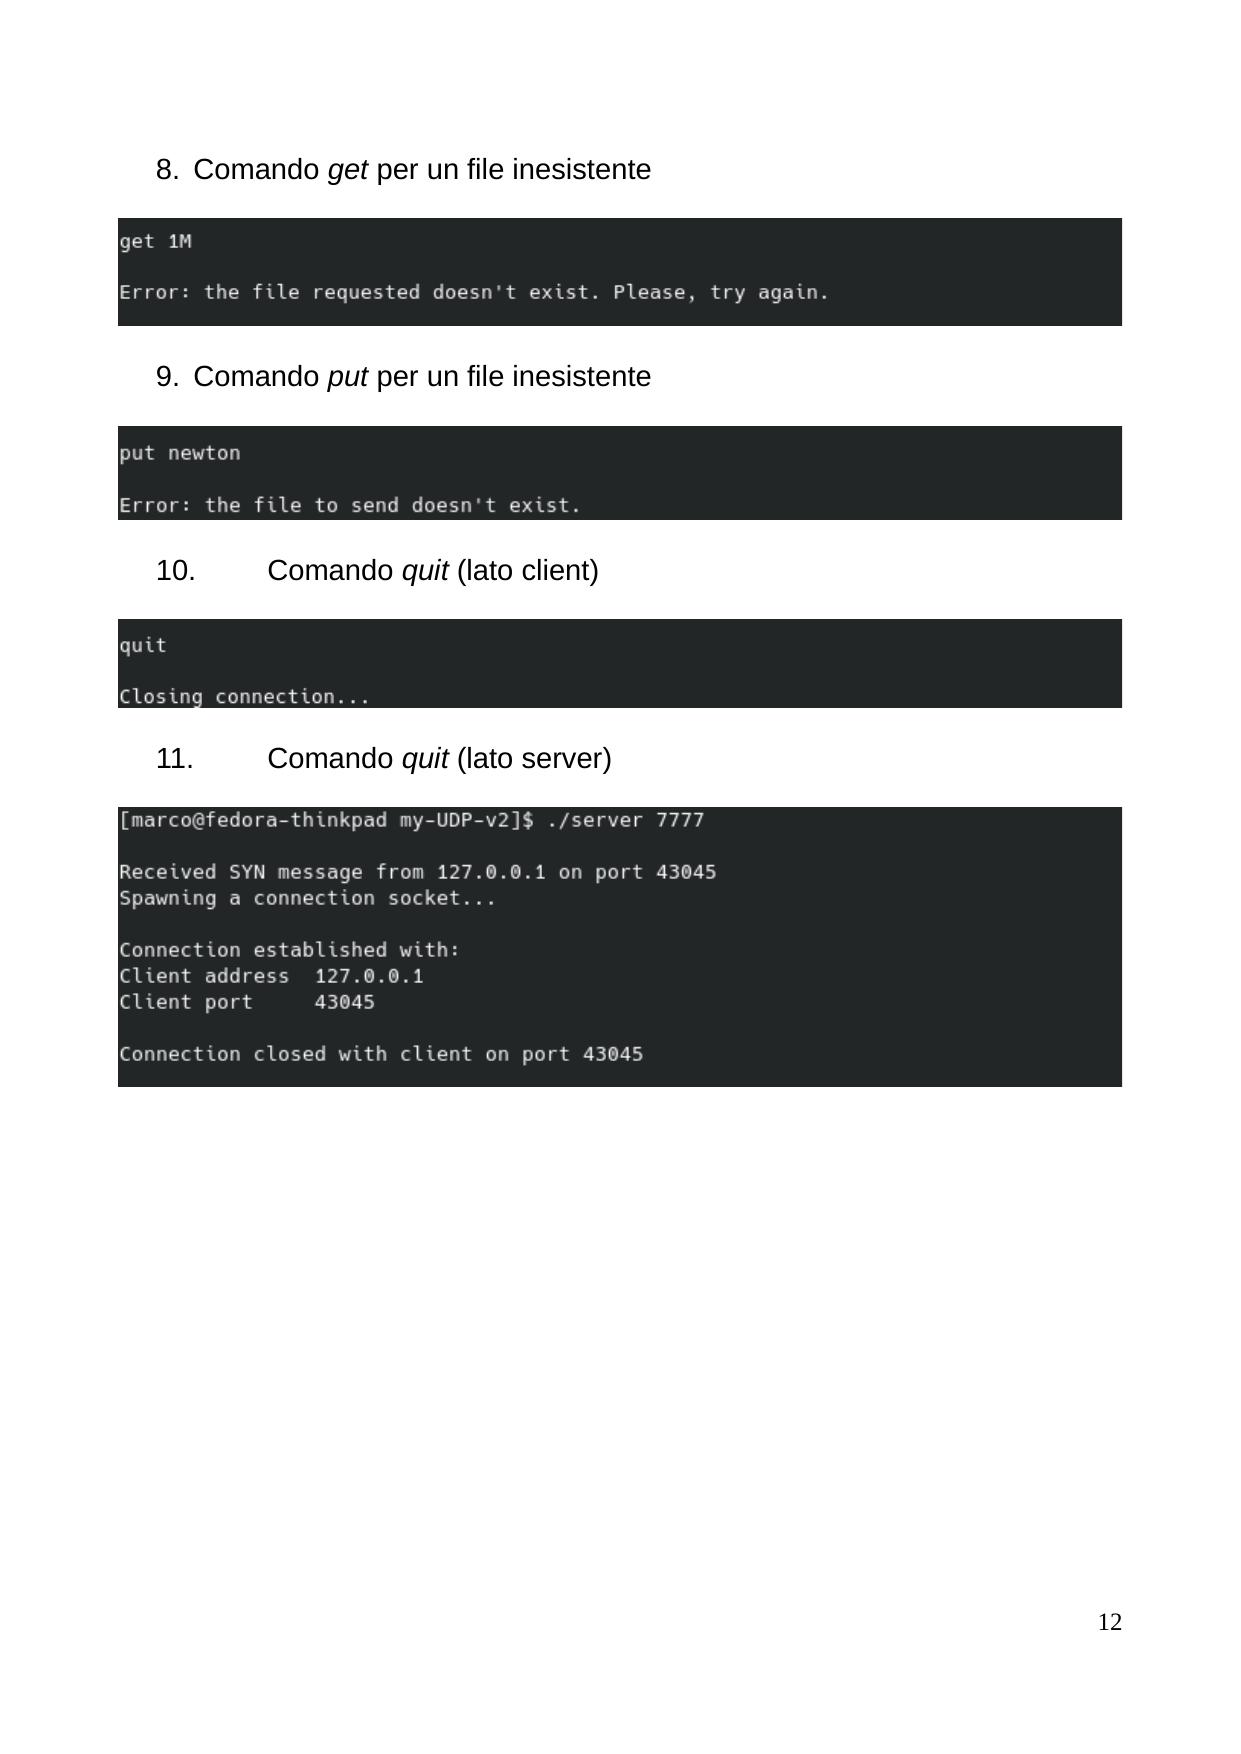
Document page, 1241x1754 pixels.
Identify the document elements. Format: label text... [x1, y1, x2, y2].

picture [118, 619, 1123, 708]
list Comando put per un file inesistente [156, 359, 1122, 393]
picture [118, 807, 1123, 1087]
list Comando quit (lato client) [156, 553, 1122, 586]
list Comando get per un file inesistente [156, 152, 1122, 185]
picture [118, 426, 1123, 520]
picture [118, 218, 1123, 326]
list Comando quit (lato server) [156, 741, 1122, 774]
